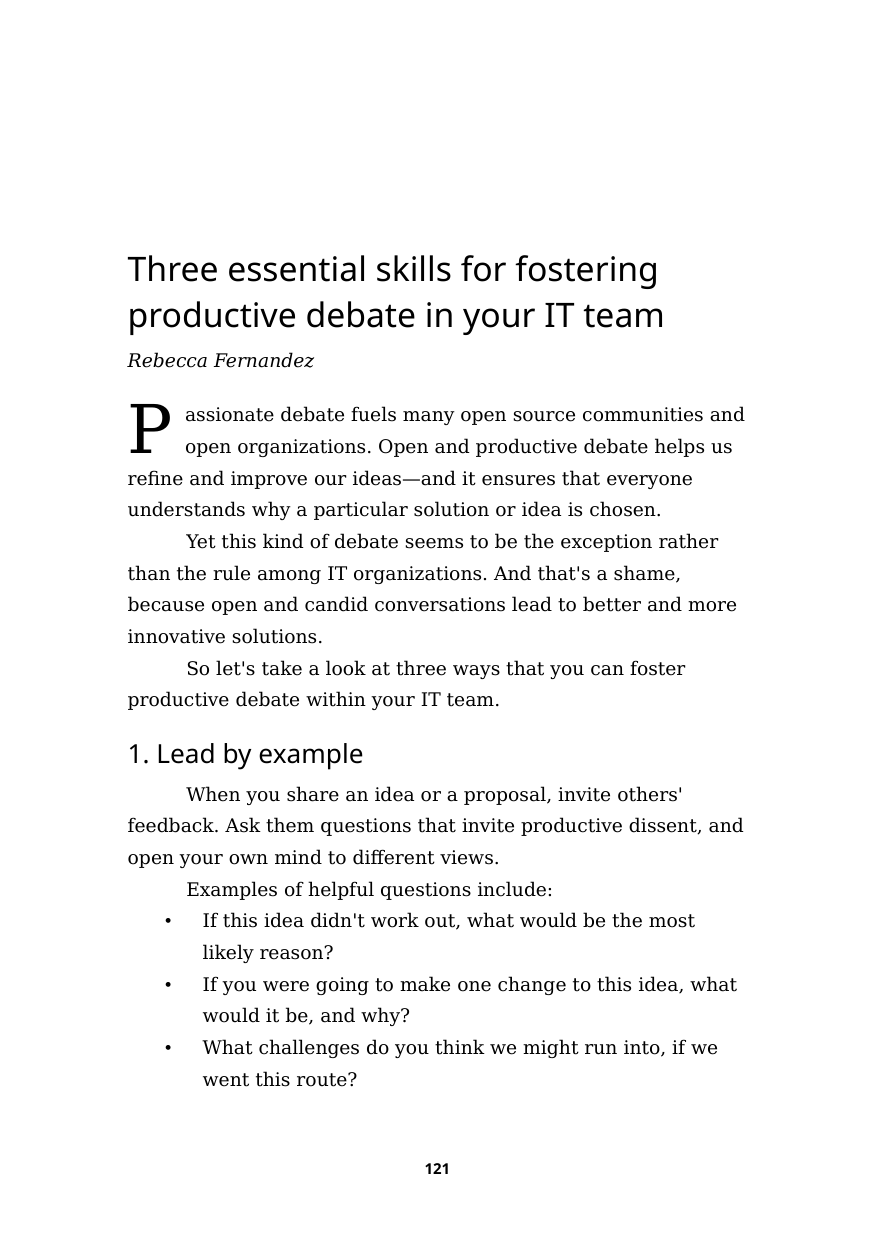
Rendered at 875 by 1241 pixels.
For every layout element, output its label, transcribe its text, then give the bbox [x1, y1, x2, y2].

list If you were going to make one change to this idea, what would it be, and why? [165, 974, 747, 1027]
text Passionate debate fuels many open source communities and open organizations. Open and productive debate helps us refine and improve our ideas—and it ensures that everyone understands why a particular solution or idea is chosen. [127, 404, 747, 521]
list What challenges do you think we might run into, if we went this route? [165, 1037, 747, 1091]
text When you share an idea or a proposal, invite others' feedback. Ask them questions that invite productive dissent, and open your own mind to different views. [127, 784, 747, 869]
text Yet this kind of debate seems to be the exception rather than the rule among IT organizations. And that's a shame, because open and candid conversations lead to better and more innovative solutions. [127, 531, 747, 648]
text Examples of helpful questions include: [127, 879, 747, 901]
subtitle 1. Lead by example [127, 736, 747, 771]
list If this idea didn't work out, what would be the most likely reason? [165, 911, 747, 964]
subtitle Three essential skills for fostering productive debate in your IT team [127, 246, 747, 338]
text Rebecca Fernandez [127, 350, 747, 372]
text So let's take a look at three ways that you can foster productive debate within your IT team. [127, 658, 747, 711]
